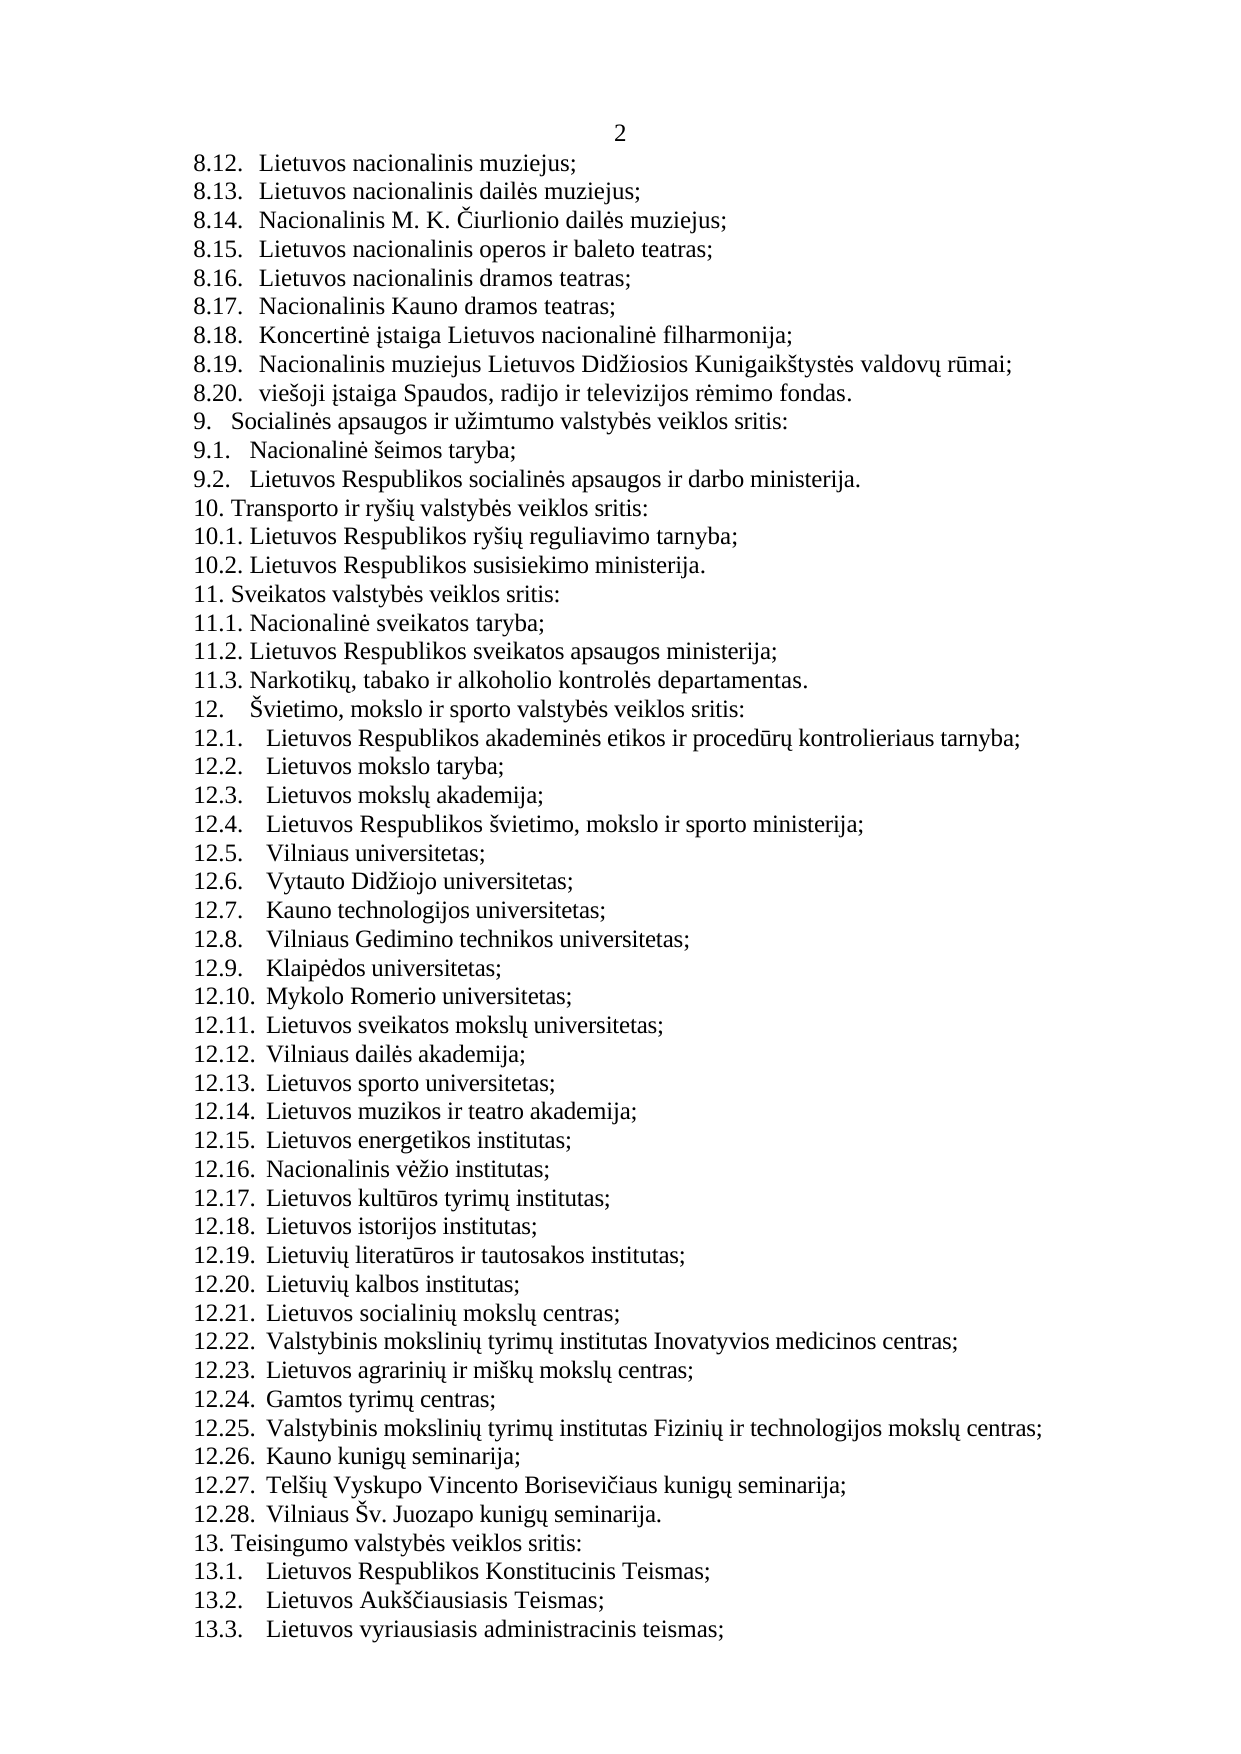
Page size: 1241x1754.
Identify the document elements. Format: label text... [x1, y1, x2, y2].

text 10.1. Lietuvos Respublikos ryšių reguliavimo tarnyba; [118, 521, 1122, 550]
text 12.3. Lietuvos mokslų akademija; [118, 780, 1122, 809]
text 12.1. Lietuvos Respublikos akademinės etikos ir procedūrų kontrolieriaus tarnyba; [118, 723, 1122, 751]
text 12.24. Gamtos tyrimų centras; [118, 1384, 1122, 1413]
text 8.19. Nacionalinis muziejus Lietuvos Didžiosios Kunigaikštystės valdovų rūmai; [118, 349, 1122, 378]
text 8.20. viešoji įstaiga Spaudos, radijo ir televizijos rėmimo fondas. [118, 378, 1122, 406]
text 11.3. Narkotikų, tabako ir alkoholio kontrolės departamentas. [118, 665, 1122, 694]
text 8.13. Lietuvos nacionalinis dailės muziejus; [118, 176, 1122, 205]
text 10.2. Lietuvos Respublikos susisiekimo ministerija. [118, 550, 1122, 579]
text 13.1. Lietuvos Respublikos Konstitucinis Teismas; [118, 1556, 1122, 1585]
text 12.16. Nacionalinis vėžio institutas; [118, 1154, 1122, 1183]
text 12.4. Lietuvos Respublikos švietimo, mokslo ir sporto ministerija; [118, 809, 1122, 838]
text 11. Sveikatos valstybės veiklos sritis: [118, 579, 1122, 608]
text 12.28. Vilniaus Šv. Juozapo kunigų seminarija. [118, 1499, 1122, 1528]
text 8.14. Nacionalinis M. K. Čiurlionio dailės muziejus; [118, 205, 1122, 234]
text 12.6. Vytauto Didžiojo universitetas; [118, 866, 1122, 895]
text 12.19. Lietuvių literatūros ir tautosakos institutas; [118, 1240, 1122, 1269]
text 12.17. Lietuvos kultūros tyrimų institutas; [118, 1183, 1122, 1211]
text 12.13. Lietuvos sporto universitetas; [118, 1068, 1122, 1096]
text 13.2. Lietuvos Aukščiausiasis Teismas; [118, 1585, 1122, 1614]
text 12.20. Lietuvių kalbos institutas; [118, 1269, 1122, 1298]
text 8.12. Lietuvos nacionalinis muziejus; [118, 148, 1122, 176]
text 12.25. Valstybinis mokslinių tyrimų institutas Fizinių ir technologijos mokslų centras; [118, 1413, 1122, 1441]
text 12.15. Lietuvos energetikos institutas; [118, 1125, 1122, 1154]
text 12.11. Lietuvos sveikatos mokslų universitetas; [118, 1010, 1122, 1039]
text 8.16. Lietuvos nacionalinis dramos teatras; [118, 263, 1122, 291]
text 12.12. Vilniaus dailės akademija; [118, 1039, 1122, 1068]
text 8.17. Nacionalinis Kauno dramos teatras; [118, 291, 1122, 320]
text 13. Teisingumo valstybės veiklos sritis: [118, 1528, 1122, 1556]
text 12.5. Vilniaus universitetas; [118, 838, 1122, 866]
text 9. Socialinės apsaugos ir užimtumo valstybės veiklos sritis: [118, 406, 1122, 435]
text 11.1. Nacionalinė sveikatos taryba; [118, 608, 1122, 636]
text 12.9. Klaipėdos universitetas; [118, 953, 1122, 981]
text 8.15. Lietuvos nacionalinis operos ir baleto teatras; [118, 234, 1122, 263]
text 10. Transporto ir ryšių valstybės veiklos sritis: [118, 493, 1122, 521]
text 12.23. Lietuvos agrarinių ir miškų mokslų centras; [118, 1355, 1122, 1384]
text 12.14. Lietuvos muzikos ir teatro akademija; [118, 1096, 1122, 1125]
text 9.2. Lietuvos Respublikos socialinės apsaugos ir darbo ministerija. [118, 464, 1122, 493]
text 12.26. Kauno kunigų seminarija; [118, 1441, 1122, 1470]
text 12.21. Lietuvos socialinių mokslų centras; [118, 1298, 1122, 1326]
text 12.8. Vilniaus Gedimino technikos universitetas; [118, 924, 1122, 953]
text 12.7. Kauno technologijos universitetas; [118, 895, 1122, 924]
text 12.22. Valstybinis mokslinių tyrimų institutas Inovatyvios medicinos centras; [118, 1326, 1122, 1355]
text 12.2. Lietuvos mokslo taryba; [118, 751, 1122, 780]
text 13.3. Lietuvos vyriausiasis administracinis teismas; [118, 1614, 1122, 1643]
text 12.18. Lietuvos istorijos institutas; [118, 1211, 1122, 1240]
text 12. Švietimo, mokslo ir sporto valstybės veiklos sritis: [118, 694, 1122, 723]
text 9.1. Nacionalinė šeimos taryba; [118, 435, 1122, 464]
text 12.10. Mykolo Romerio universitetas; [118, 981, 1122, 1010]
text 12.27. Telšių Vyskupo Vincento Borisevičiaus kunigų seminarija; [118, 1470, 1122, 1499]
text 11.2. Lietuvos Respublikos sveikatos apsaugos ministerija; [118, 636, 1122, 665]
text 8.18. Koncertinė įstaiga Lietuvos nacionalinė filharmonija; [118, 320, 1122, 349]
